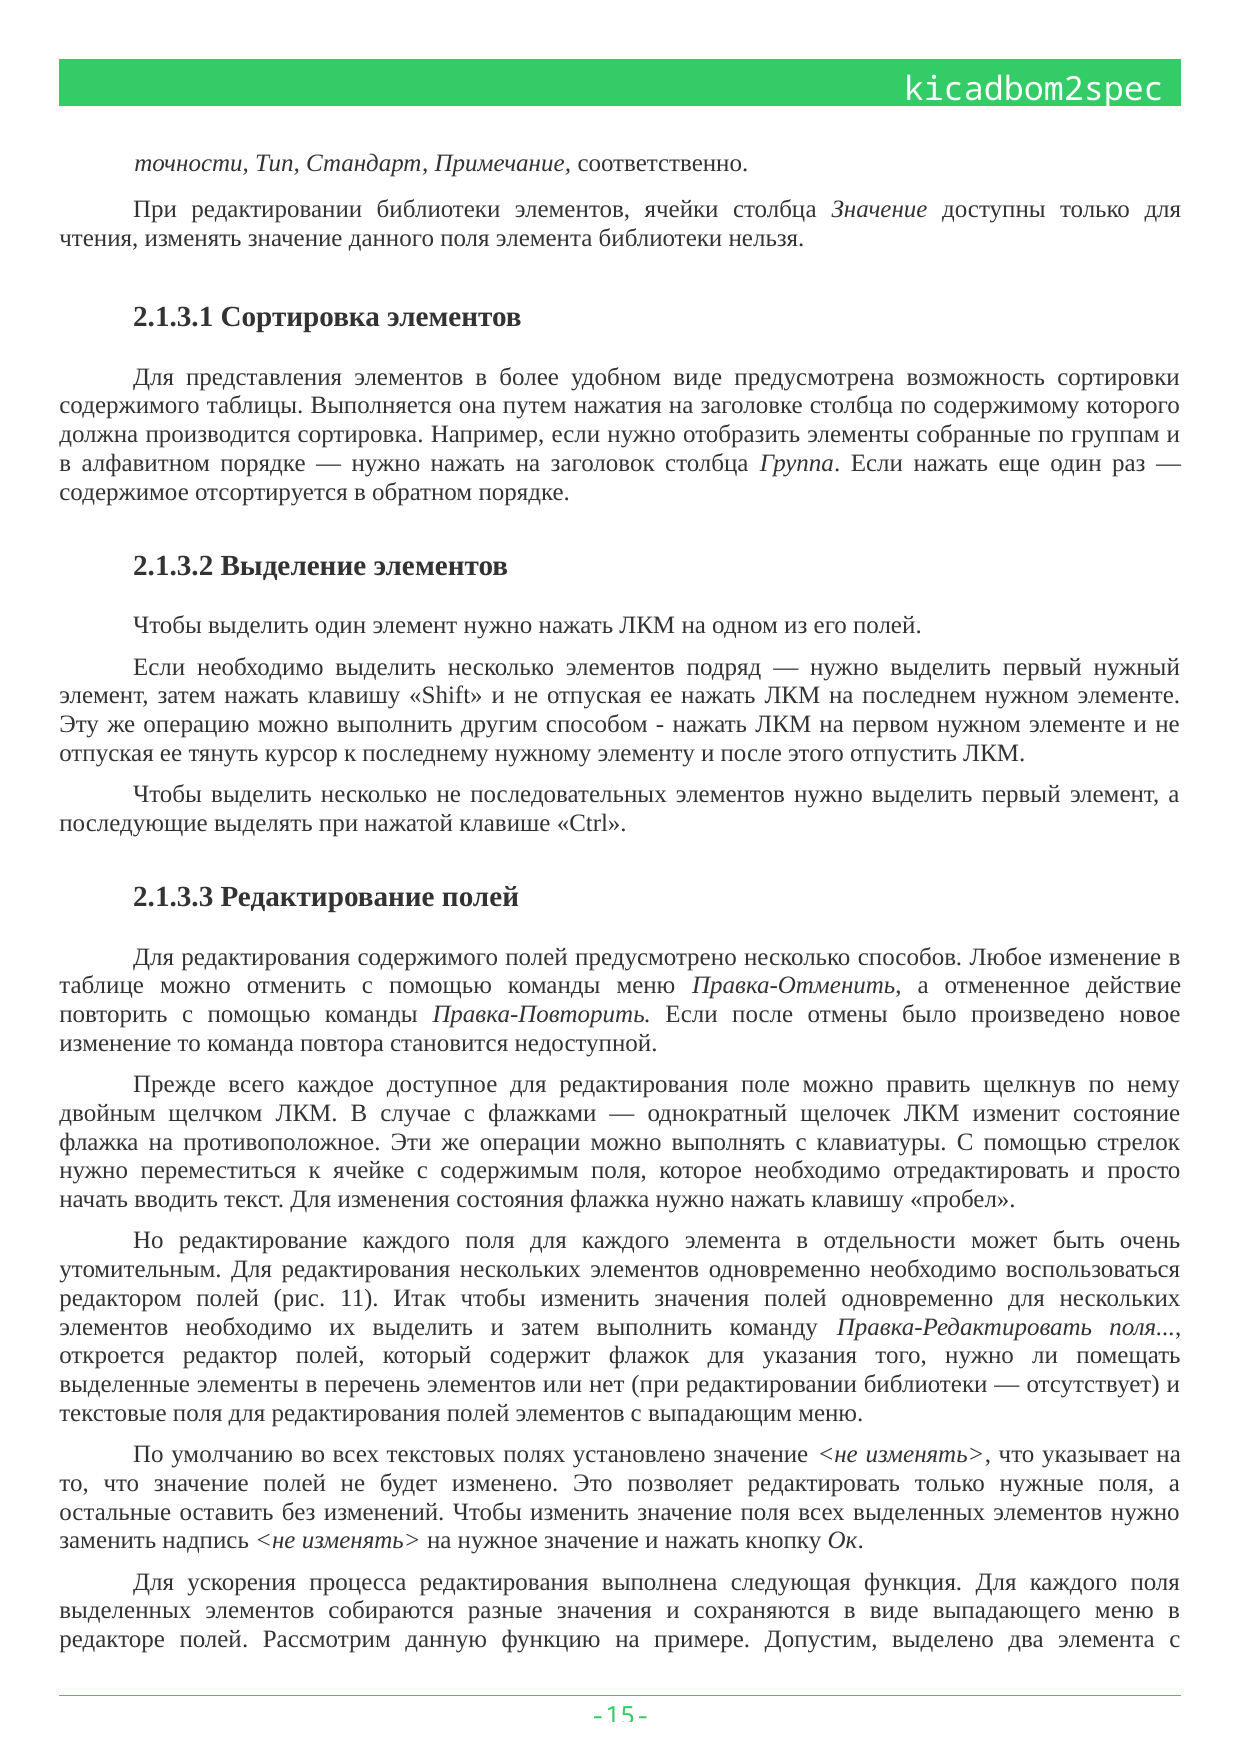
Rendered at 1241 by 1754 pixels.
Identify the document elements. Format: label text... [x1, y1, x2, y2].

subtitle 2.1.3.1 Сортировка элементов [133, 299, 1181, 332]
list точности, Тип, Стандарт, Примечание, соответственно. [97, 148, 1181, 176]
text По умолчанию во всех текстовых полях установлено значение <не изменять>, что указывает на то, что значение полей не будет изменено. Это позволяет редактировать только нужные поля, а остальные оставить без изменений. Чтобы изменить значение поля всех выделенных элементов нужно заменить надпись <не изменять> на нужное значение и нажать кнопку Ок. [59, 1439, 1181, 1554]
subtitle 2.1.3.3 Редактирование полей [133, 879, 1181, 912]
text Чтобы выделить один элемент нужно нажать ЛКМ на одном из его полей. [59, 611, 1181, 639]
text Если необходимо выделить несколько элементов подряд — нужно выделить первый нужный элемент, затем нажать клавишу «Shift» и не отпуская ее нажать ЛКМ на последнем нужном элементе. Эту же операцию можно выполнить другим способом - нажать ЛКМ на первом нужном элементе и не отпуская ее тянуть курсор к последнему нужному элементу и после этого отпустить ЛКМ. [59, 652, 1181, 767]
text При редактировании библиотеки элементов, ячейки столбца Значение доступны только для чтения, изменять значение данного поля элемента библиотеки нельзя. [59, 194, 1181, 252]
text Чтобы выделить несколько не последовательных элементов нужно выделить первый элемент, а последующие выделять при нажатой клавише «Ctrl». [59, 779, 1181, 837]
text Для редактирования содержимого полей предусмотрено несколько способов. Любое изменение в таблице можно отменить с помощью команды меню Правка-Отменить, а отмененное действие повторить с помощью команды Правка-Повторить. Если после отмены было произведено новое изменение то команда повтора становится недоступной. [59, 942, 1181, 1057]
text Для ускорения процесса редактирования выполнена следующая функция. Для каждого поля выделенных элементов собираются разные значения и сохраняются в виде выпадающего меню в редакторе полей. Рассмотрим данную функцию на примере. Допустим, выделено два элемента с [59, 1567, 1181, 1653]
subtitle 2.1.3.2 Выделение элементов [133, 548, 1181, 581]
text Прежде всего каждое доступное для редактирования поле можно править щелкнув по нему двойным щелчком ЛКМ. В случае с флажками — однократный щелочек ЛКМ изменит состояние флажка на противоположное. Эти же операции можно выполнять с клавиатуры. С помощью стрелок нужно переместиться к ячейке с содержимым поля, которое необходимо отредактировать и просто начать вводить текст. Для изменения состояния флажка нужно нажать клавишу «пробел». [59, 1069, 1181, 1213]
text Для представления элементов в более удобном виде предусмотрена возможность сортировки содержимого таблицы. Выполняется она путем нажатия на заголовке столбца по содержимому которого должна производится сортировка. Например, если нужно отобразить элементы собранные по группам и в алфавитном порядке — нужно нажать на заголовок столбца Группа. Если нажать еще один раз — содержимое отсортируется в обратном порядке. [59, 362, 1181, 506]
text Но редактирование каждого поля для каждого элемента в отдельности может быть очень утомительным. Для редактирования нескольких элементов одновременно необходимо воспользоваться редактором полей (рис. 11). Итак чтобы изменить значения полей одновременно для нескольких элементов необходимо их выделить и затем выполнить команду Правка-Редактировать поля..., откроется редактор полей, который содержит флажок для указания того, нужно ли помещать выделенные элементы в перечень элементов или нет (при редактировании библиотеки — отсутствует) и текстовые поля для редактирования полей элементов с выпадающим меню. [59, 1226, 1181, 1427]
